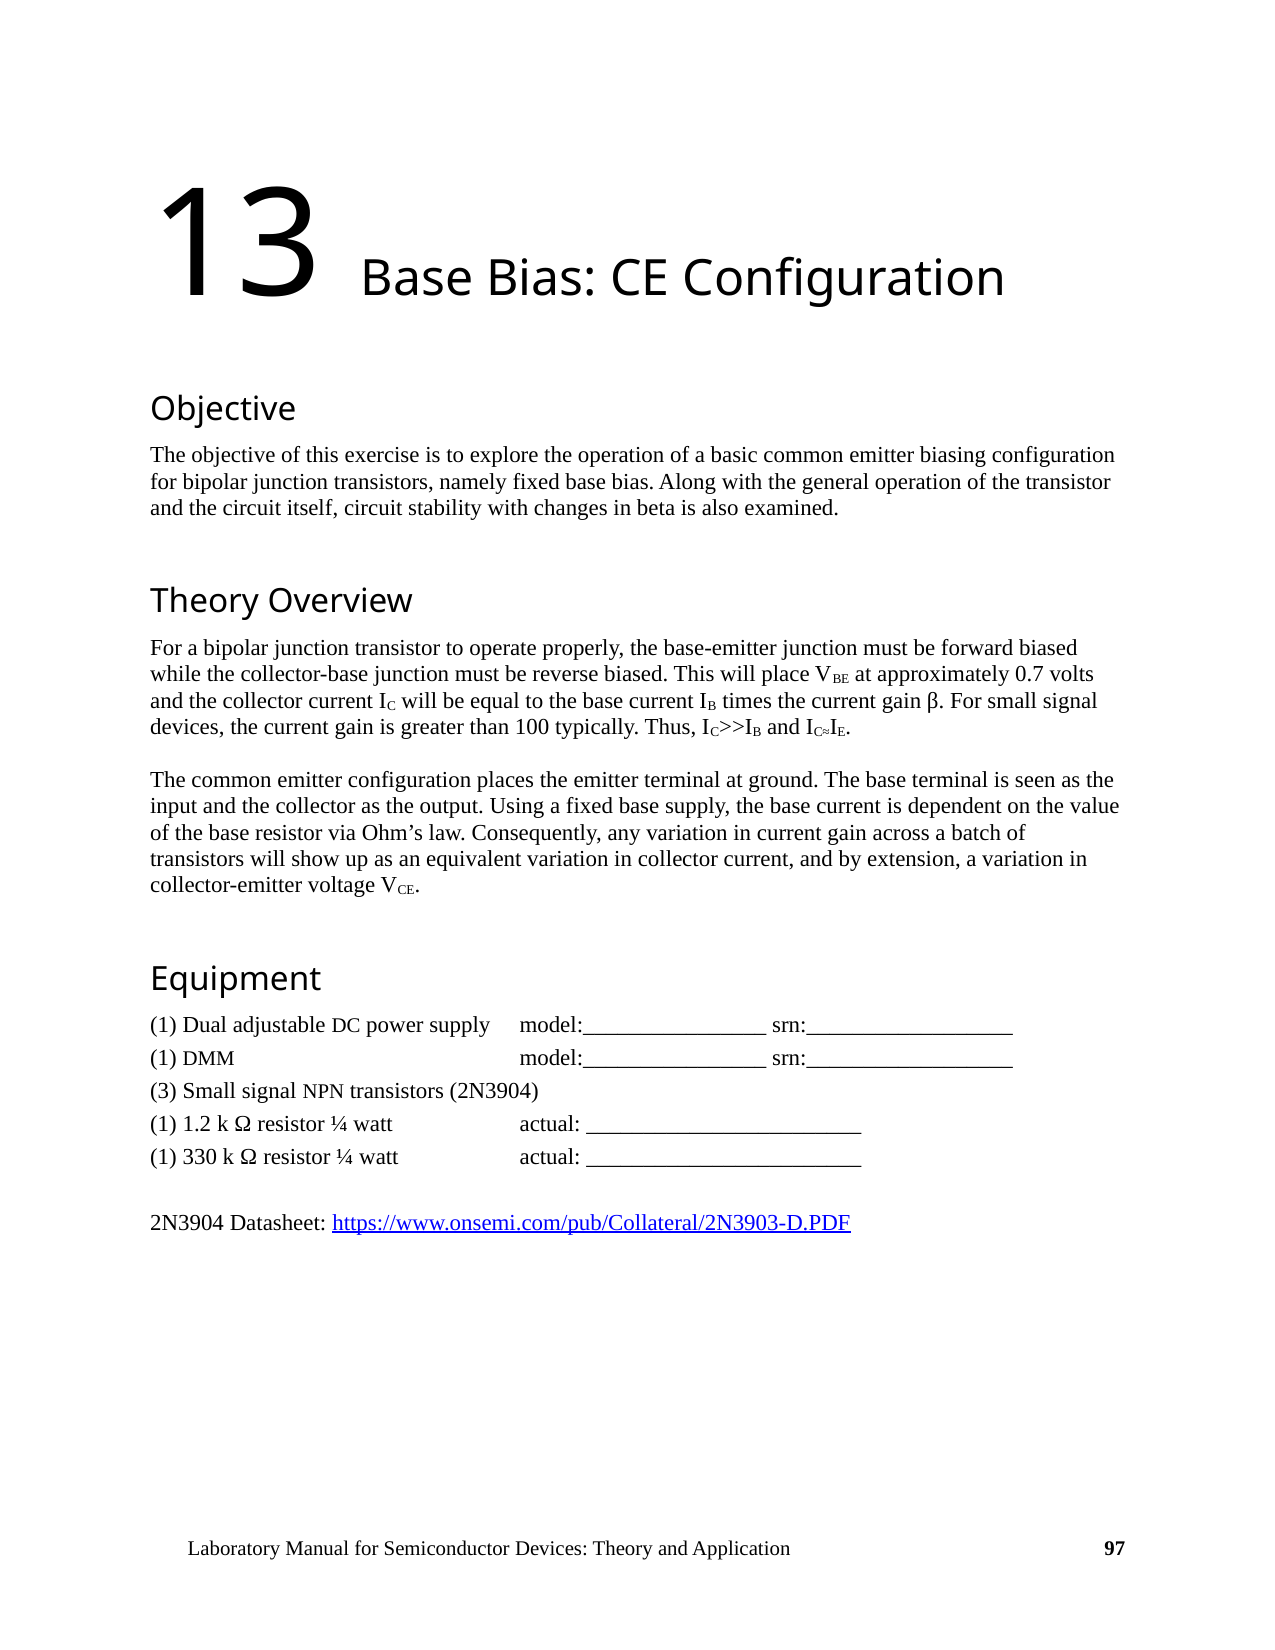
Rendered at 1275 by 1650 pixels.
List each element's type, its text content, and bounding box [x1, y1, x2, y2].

text (1) 1.2 k Ω resistor ¼ watt actual: ________________________ [150, 1110, 1125, 1136]
subtitle The objective of this exercise is to explore the operation of a basic common emitter biasing configuration for bipolar junction transistors, namely fixed base bias. Along with the general operation of the transistor and the circuit itself, circuit stability with changes in beta is also examined. [150, 441, 1125, 521]
text For a bipolar junction transistor to operate properly, the base-emitter junction must be forward biased while the collector-base junction must be reverse biased. This will place VBE at approximately 0.7 volts and the collector current IC will be equal to the base current IB times the current gain β. For small signal devices, the current gain is greater than 100 typically. Thus, IC>>IB and IC≈IE. [150, 634, 1125, 739]
text (1) DMM model:________________ srn:__________________ [150, 1044, 1125, 1070]
text (1) Dual adjustable DC power supply model:________________ srn:__________________ [150, 1011, 1125, 1037]
subtitle Equipment [150, 954, 1125, 1000]
subtitle Objective [150, 385, 1125, 430]
title 13 Base Bias: CE Configuration [150, 135, 1125, 339]
text (1) 330 k Ω resistor ¼ watt actual: ________________________ [150, 1143, 1125, 1169]
subtitle Theory Overview [150, 577, 1125, 623]
text The common emitter configuration places the emitter terminal at ground. The base terminal is seen as the input and the collector as the output. Using a fixed base supply, the base current is dependent on the value of the base resistor via Ohm’s law. Consequently, any variation in current gain across a batch of transistors will show up as an equivalent variation in collector current, and by extension, a variation in collector-emitter voltage VCE. [150, 766, 1125, 898]
text (3) Small signal NPN transistors (2N3904) [150, 1077, 1125, 1103]
text 2N3904 Datasheet: https://www.onsemi.com/pub/Collateral/2N3903-D.PDF [150, 1209, 1125, 1235]
